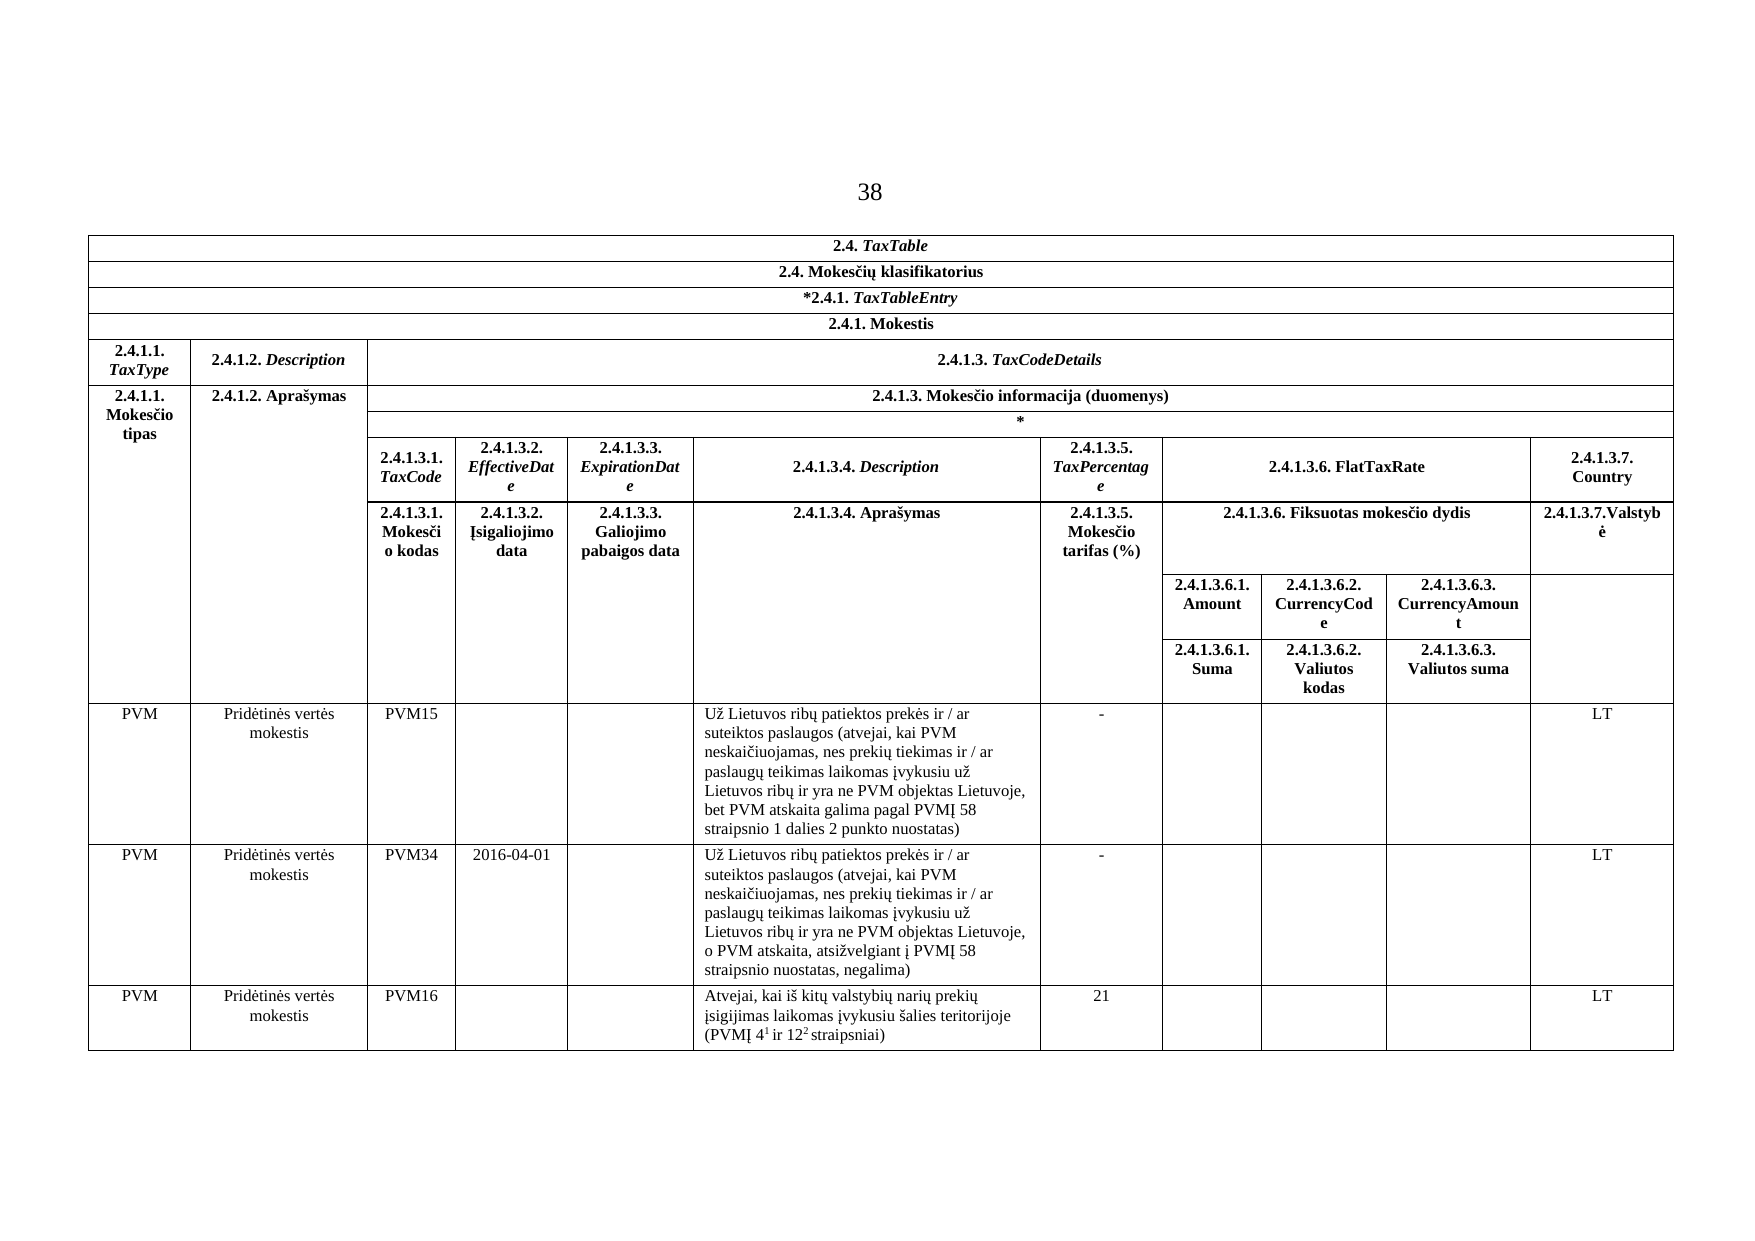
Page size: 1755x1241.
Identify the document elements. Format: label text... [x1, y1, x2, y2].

table_cell [1387, 845, 1530, 985]
table_cell 2.4.1.2. Aprašymas [191, 386, 367, 703]
table_cell Atvejai, kai iš kitų valstybių narių prekių įsigijimas laikomas įvykusiu šalies teritorijoje (PVMĮ 41 ir 122 straipsniai) [694, 986, 1040, 1050]
table_cell 2.4.1.3.6.2. CurrencyCode [1262, 575, 1386, 638]
table_cell 2.4.1.3.4. Aprašymas [694, 503, 1040, 703]
table_cell [568, 845, 693, 985]
table_cell Už Lietuvos ribų patiektos prekės ir / ar suteiktos paslaugos (atvejai, kai PVM neskaičiuojamas, nes prekių tiekimas ir / ar paslaugų teikimas laikomas įvykusiu už Lietuvos ribų ir yra ne PVM objektas Lietuvoje, bet PVM atskaita galima pagal PVMĮ 58 straipsnio 1 dalies 2 punkto nuostatas) [694, 704, 1040, 844]
table_cell [1262, 986, 1386, 1050]
table_cell LT [1531, 986, 1673, 1050]
table_cell 2.4.1.3.2. EffectiveDate [456, 438, 567, 501]
table_cell [568, 986, 693, 1050]
table_cell 2.4.1.3.6.3. CurrencyAmount [1387, 575, 1530, 638]
table_cell 2.4.1.3.1. Mokesčio kodas [368, 503, 455, 703]
table_cell 2.4.1.3.3. Galiojimo pabaigos data [568, 503, 693, 703]
table_cell PVM15 [368, 704, 455, 844]
table_cell 2.4.1.2. Description [191, 340, 367, 384]
table_cell 2.4.1.3.6.3. Valiutos suma [1387, 640, 1530, 703]
table_cell Pridėtinės vertės mokestis [191, 986, 367, 1050]
table_cell 2.4.1.3.6. Fiksuotas mokesčio dydis [1163, 503, 1530, 574]
table_cell 2.4.1.1. Mokesčio tipas [89, 386, 190, 703]
table_cell PVM [89, 845, 190, 985]
table_header 2.4. TaxTable [89, 236, 1673, 261]
table_cell 2.4.1.3.6.1. Amount [1163, 575, 1261, 638]
table_cell - [1041, 704, 1162, 844]
table_cell 2.4.1.3. Mokesčio informacija (duomenys) [368, 386, 1673, 411]
table_cell 2.4. Mokesčių klasifikatorius [89, 262, 1673, 287]
table_cell 2.4.1.3.5. Mokesčio tarifas (%) [1041, 503, 1162, 703]
table_cell [1387, 986, 1530, 1050]
table_cell [1163, 704, 1261, 844]
table_cell [1531, 575, 1673, 703]
table_cell 2.4.1.3.6. FlatTaxRate [1163, 438, 1530, 501]
table_cell PVM34 [368, 845, 455, 985]
table_cell Pridėtinės vertės mokestis [191, 704, 367, 844]
table_cell 2.4.1.3.7. Country [1531, 438, 1673, 501]
table_cell 2.4.1.1. TaxType [89, 340, 190, 384]
table_cell 2.4.1.3.2. Įsigaliojimo data [456, 503, 567, 703]
table_cell [1262, 845, 1386, 985]
table_cell 2.4.1.3.4. Description [694, 438, 1040, 501]
table_cell PVM16 [368, 986, 455, 1050]
table_cell [1163, 845, 1261, 985]
table_cell 2.4.1. Mokestis [89, 314, 1673, 339]
table_cell 2016-04-01 [456, 845, 567, 985]
table_cell [568, 704, 693, 844]
table_cell 2.4.1.3.3. ExpirationDate [568, 438, 693, 501]
table_cell 2.4.1.3.6.2. Valiutos kodas [1262, 640, 1386, 703]
table_cell PVM [89, 986, 190, 1050]
table_cell LT [1531, 704, 1673, 844]
table_cell LT [1531, 845, 1673, 985]
table_cell PVM [89, 704, 190, 844]
table_cell Už Lietuvos ribų patiektos prekės ir / ar suteiktos paslaugos (atvejai, kai PVM neskaičiuojamas, nes prekių tiekimas ir / ar paslaugų teikimas laikomas įvykusiu už Lietuvos ribų ir yra ne PVM objektas Lietuvoje, o PVM atskaita, atsižvelgiant į PVMĮ 58 straipsnio nuostatas, negalima) [694, 845, 1040, 985]
table_cell - [1041, 845, 1162, 985]
table_cell Pridėtinės vertės mokestis [191, 845, 367, 985]
table_cell 2.4.1.3.6.1. Suma [1163, 640, 1261, 703]
table_cell [456, 704, 567, 844]
table_cell * [368, 412, 1673, 437]
table_cell 2.4.1.3. TaxCodeDetails [368, 340, 1673, 384]
table_cell [1262, 704, 1386, 844]
table_cell 2.4.1.3.7.Valstybė [1531, 503, 1673, 574]
table_cell [456, 986, 567, 1050]
table_cell [1163, 986, 1261, 1050]
table_cell 21 [1041, 986, 1162, 1050]
table_cell *2.4.1. TaxTableEntry [89, 288, 1673, 313]
table_cell 2.4.1.3.5. TaxPercentage [1041, 438, 1162, 501]
table_cell [1387, 704, 1530, 844]
table_cell 2.4.1.3.1. TaxCode [368, 438, 455, 501]
